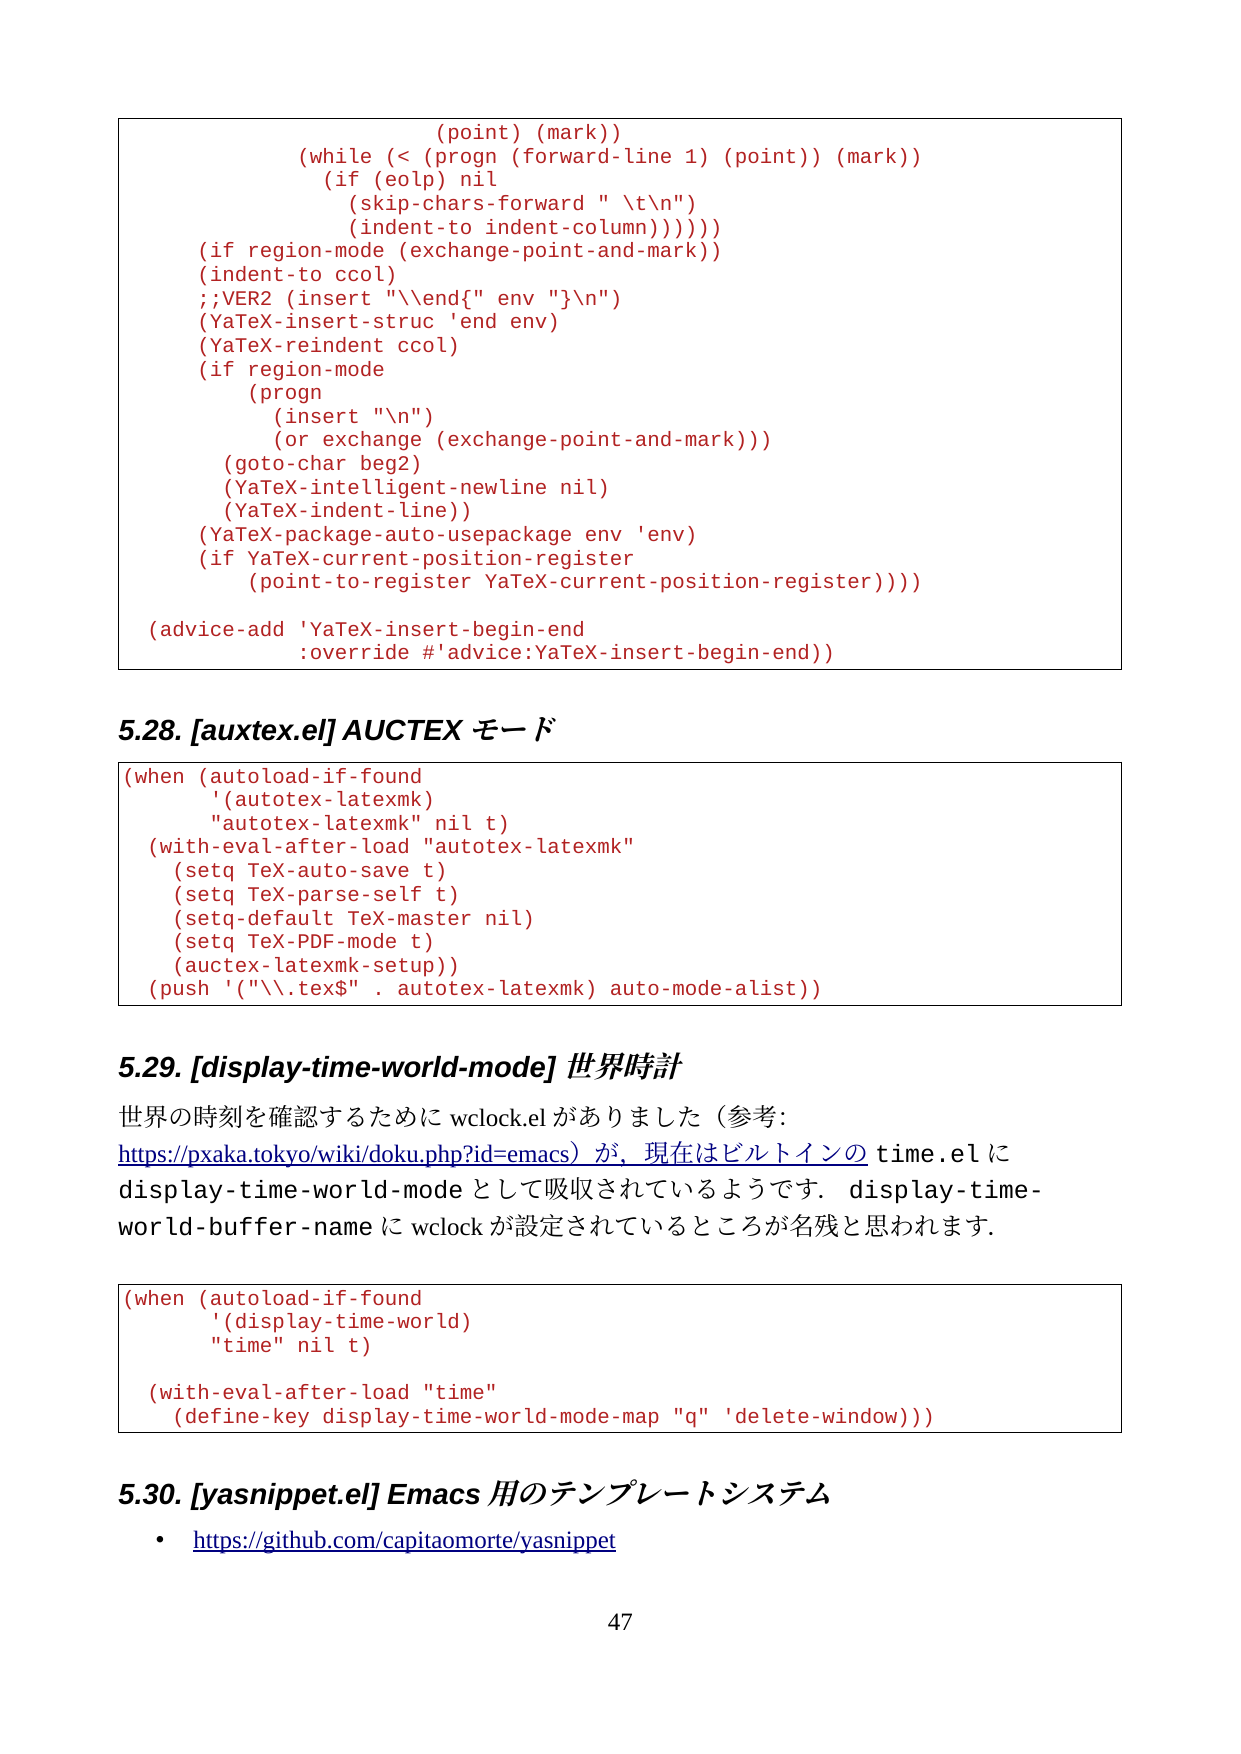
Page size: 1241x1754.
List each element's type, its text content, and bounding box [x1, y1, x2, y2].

text (goto-char beg2) [119, 449, 1121, 473]
text (while (< (progn (forward-line 1) (point)) (mark)) [119, 142, 1121, 165]
text :override #'advice:YaTeX-insert-begin-end)) [119, 638, 1121, 669]
text (insert "\n") [119, 402, 1121, 426]
text (point) (mark)) [119, 119, 1121, 142]
subtitle [yasnippet.el] Emacs用のテンプレートシステム [118, 1471, 1122, 1513]
text (YaTeX-package-auto-usepackage env 'env) [119, 520, 1121, 544]
text (setq-default TeX-master nil) [119, 903, 1121, 927]
subtitle [display-time-world-mode] 世界時計 [118, 1043, 1122, 1085]
text (when (autoload-if-found [119, 1285, 1121, 1307]
text (point-to-register YaTeX-current-position-register)))) [119, 567, 1121, 591]
text (skip-chars-forward " \t\n") [119, 189, 1121, 213]
text (advice-add 'YaTeX-insert-begin-end [119, 615, 1121, 638]
text (or exchange (exchange-point-and-mark))) [119, 426, 1121, 449]
text (indent-to ccol) [119, 260, 1121, 284]
text ;;VER2 (insert "\\end{" env "}\n") [119, 284, 1121, 307]
subtitle [auxtex.el] AUCTEXモード [118, 707, 1122, 749]
text 世界の時刻を確認するために wclock.el がありました（参考：https://pxaka.tokyo/wiki/doku.php?id=emacs）が，現在はビルトインの time.el に display-time-world-mode として吸収されているようです． display-time-world-buffer-name に wclock が設定されているところが名残と思われます． [118, 1098, 1122, 1271]
text (YaTeX-reindent ccol) [119, 331, 1121, 354]
text (YaTeX-insert-struc 'end env) [119, 307, 1121, 331]
text (if (eolp) nil [119, 165, 1121, 189]
text (if region-mode [119, 354, 1121, 378]
text (when (autoload-if-found [119, 763, 1121, 785]
text (define-key display-time-world-mode-map "q" 'delete-window))) [119, 1402, 1121, 1432]
text (YaTeX-intelligent-newline nil) [119, 473, 1121, 496]
text (if region-mode (exchange-point-and-mark)) [119, 236, 1121, 260]
text '(autotex-latexmk) [119, 785, 1121, 809]
text "autotex-latexmk" nil t) [119, 809, 1121, 833]
text '(display-time-world) [119, 1307, 1121, 1331]
text (setq TeX-parse-self t) [119, 880, 1121, 903]
text (with-eval-after-load "time" [119, 1378, 1121, 1402]
text (push '("\\.tex$" . autotex-latexmk) auto-mode-alist)) [119, 974, 1121, 1005]
text (progn [119, 378, 1121, 402]
list https://github.com/capitaomorte/yasnippet [156, 1525, 1122, 1554]
text (with-eval-after-load "autotex-latexmk" [119, 833, 1121, 856]
text "time" nil t) [119, 1331, 1121, 1355]
text (setq TeX-auto-save t) [119, 856, 1121, 880]
text (indent-to indent-column)))))) [119, 213, 1121, 236]
text (auctex-latexmk-setup)) [119, 951, 1121, 974]
text (setq TeX-PDF-mode t) [119, 927, 1121, 951]
text (if YaTeX-current-position-register [119, 544, 1121, 567]
text (YaTeX-indent-line)) [119, 496, 1121, 520]
